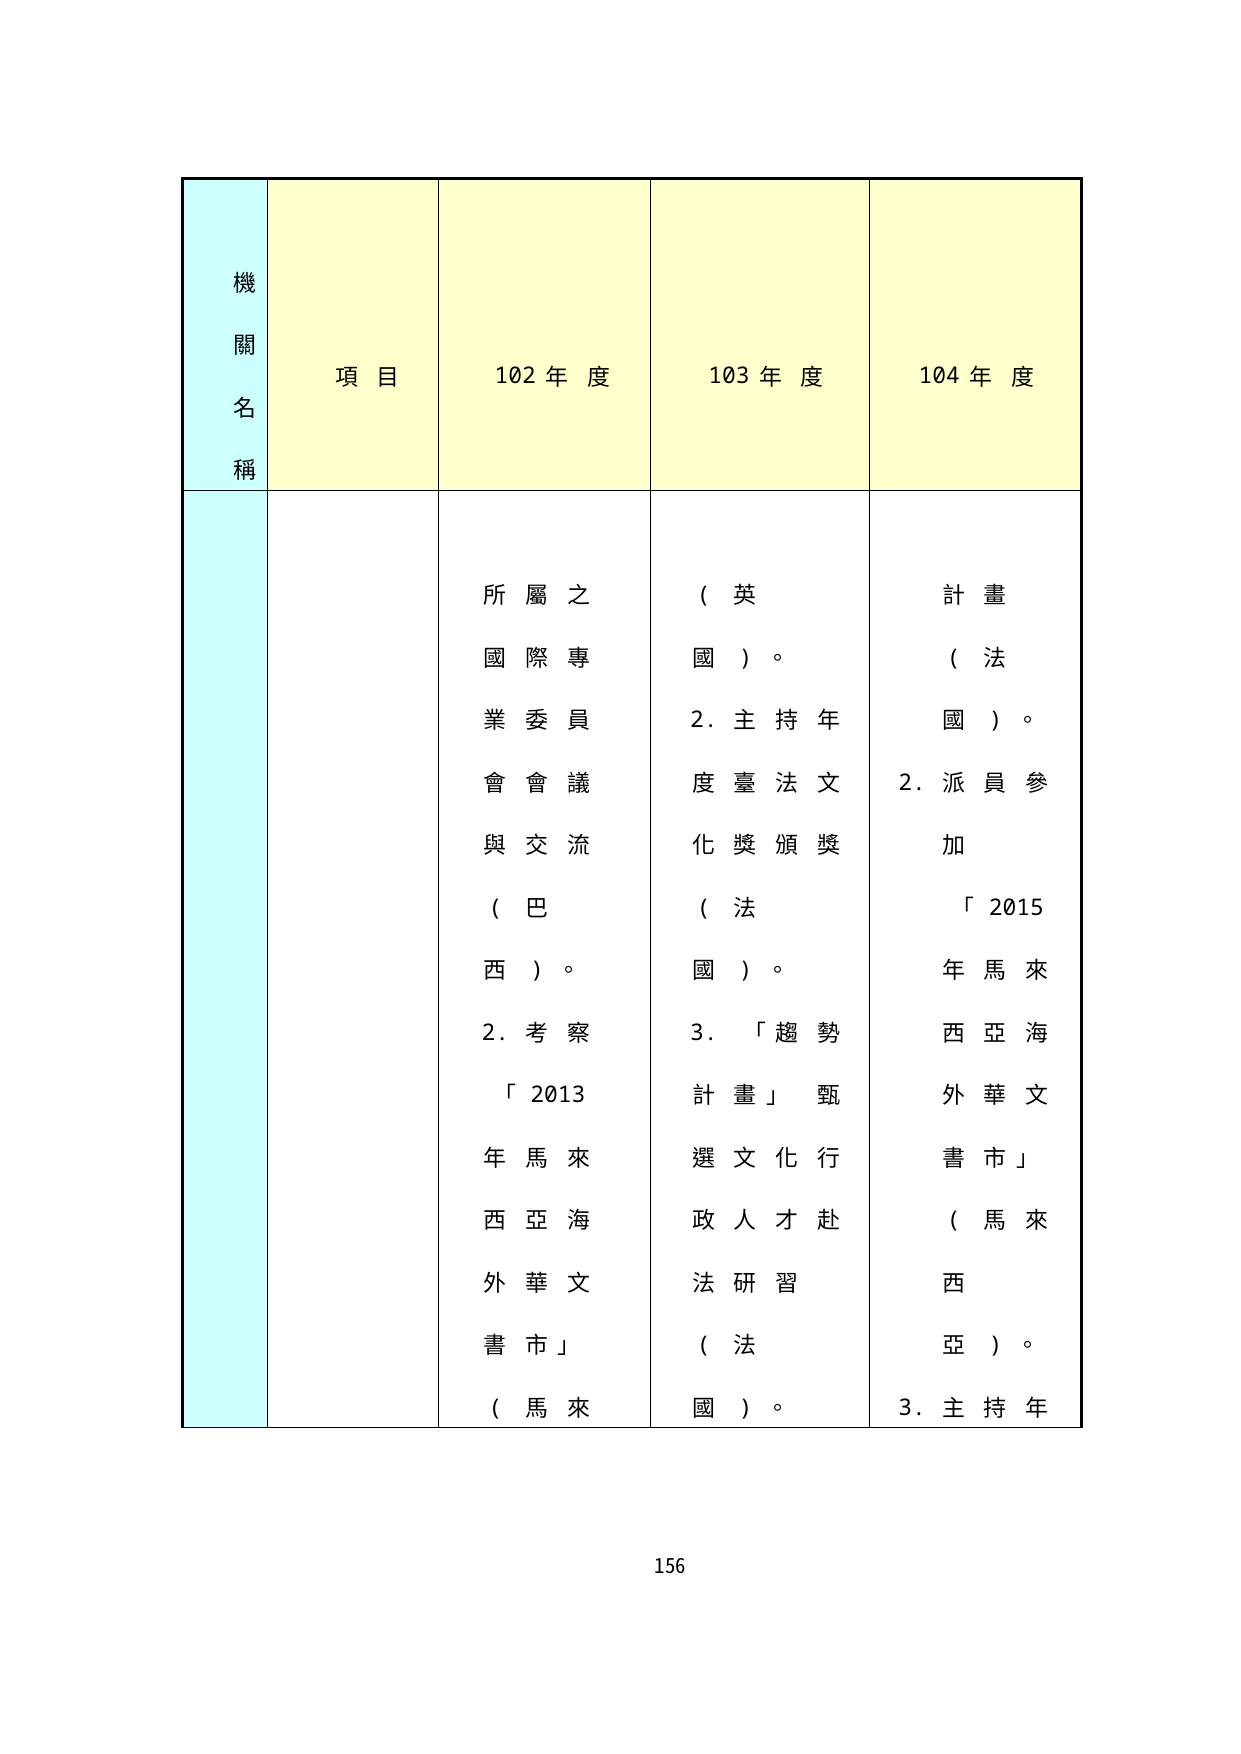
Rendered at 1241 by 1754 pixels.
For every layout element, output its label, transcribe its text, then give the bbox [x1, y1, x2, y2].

table_cell [268, 491, 438, 1427]
table_cell (英國)。 2.主持年度臺法文化獎頒獎(法國)。 3.「趨勢計畫」甄選文化行政人才赴法研習(法國)。 [651, 491, 869, 1427]
table_header 102年度 [439, 180, 650, 490]
table_cell 所屬之國際專業委員會會議與交流(巴西)。 2.考察「2013年馬來西亞海外華文書市」(馬來 [439, 491, 650, 1427]
table_cell 計畫(法國)。 2.派員參加「2015年馬來西亞海外華文書市」(馬來西亞)。 3.主持年 [870, 491, 1080, 1427]
table_header 103年度 [651, 180, 869, 490]
table_header 機關名稱 [184, 180, 267, 490]
table_header 104年度 [870, 180, 1080, 490]
table_header 項目 [268, 180, 438, 490]
table_cell [184, 491, 267, 1427]
